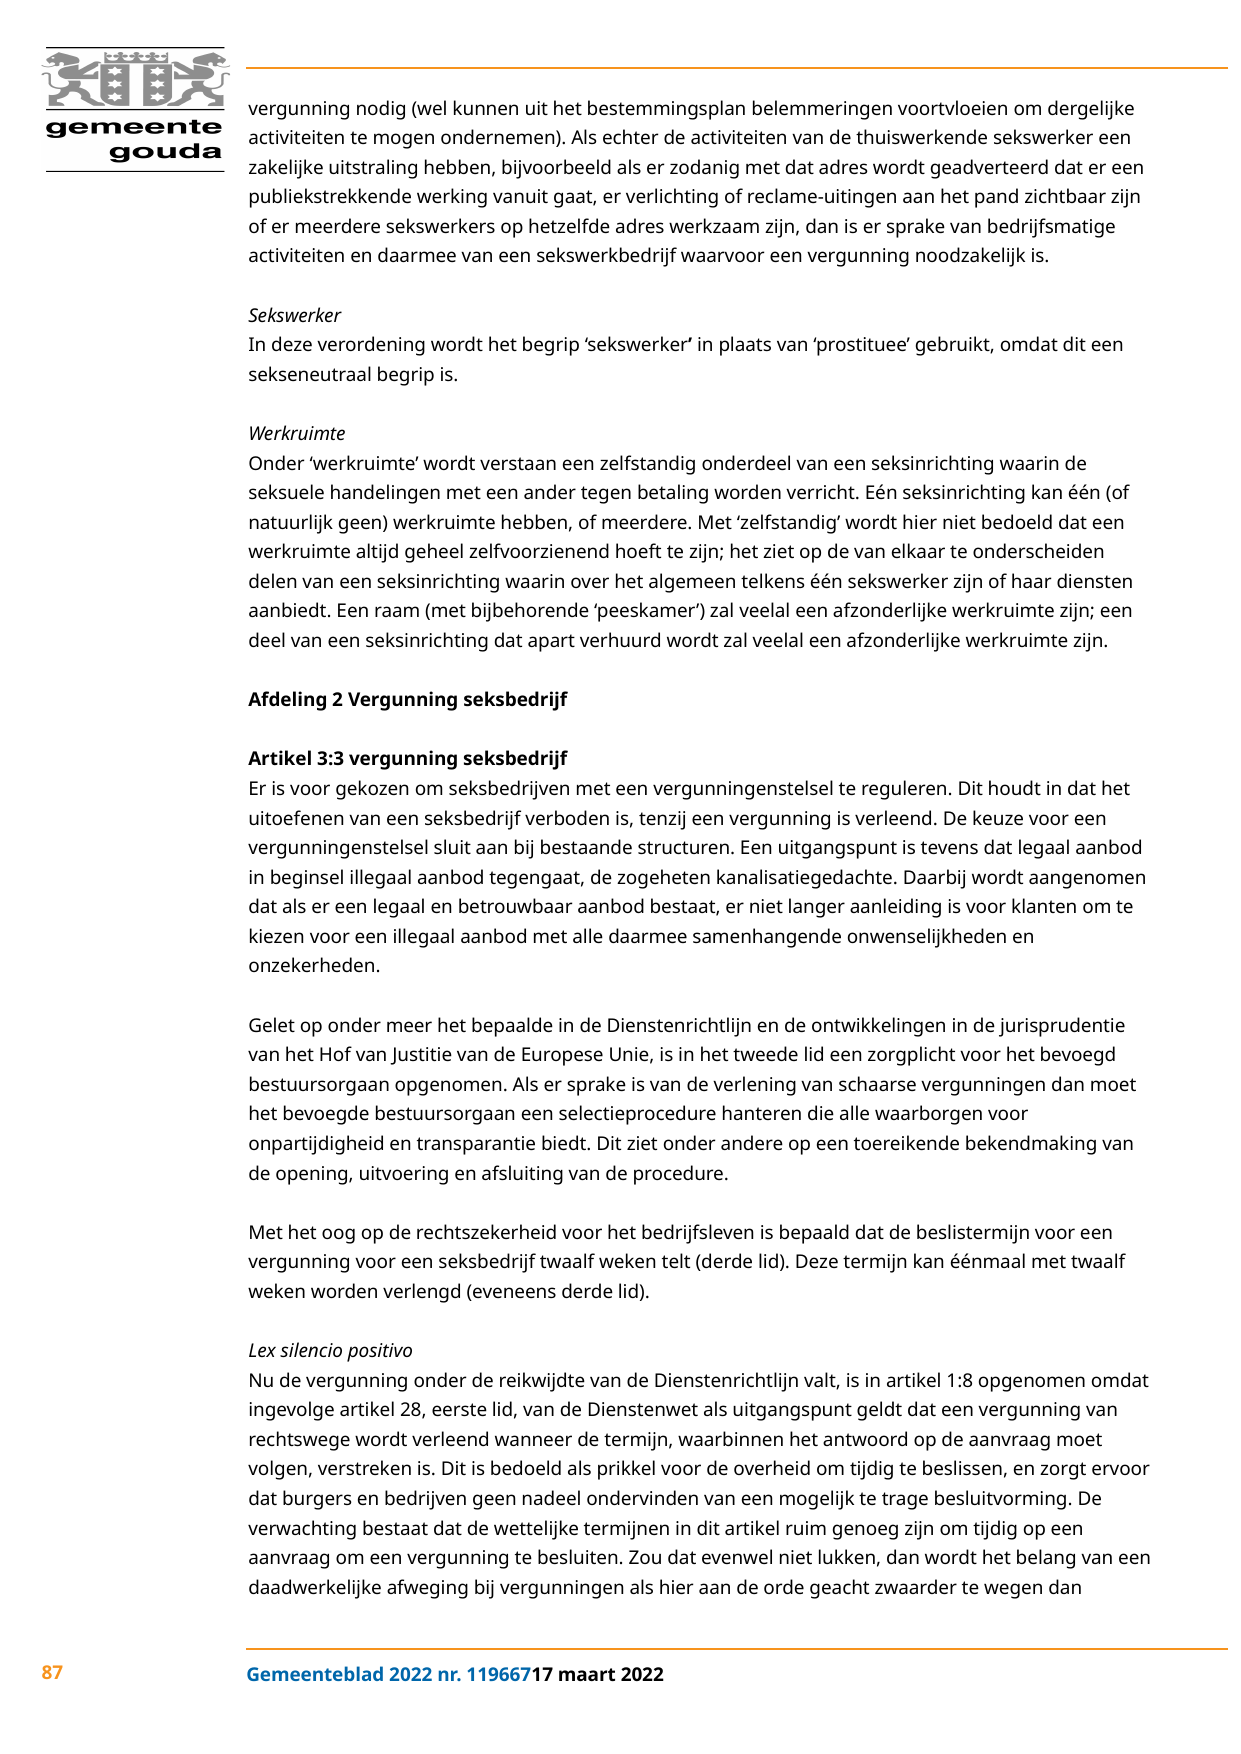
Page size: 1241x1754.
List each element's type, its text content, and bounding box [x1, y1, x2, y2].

text Nu de vergunning onder de reikwijdte van de Dienstenrichtlijn valt, is in artikel 1:8 opgenomen omdat ingevolge artikel 28, eerste lid, van de Dienstenwet als uitgangspunt geldt dat een vergunning van rechtswege wordt verleend wanneer de termijn, waarbinnen het antwoord op de aanvraag moet volgen, verstreken is. Dit is bedoeld als prikkel voor de overheid om tijdig te beslissen, en zorgt ervoor dat burgers en bedrijven geen nadeel ondervinden van een mogelijk te trage besluitvorming. De verwachting bestaat dat de wettelijke termijnen in dit artikel ruim genoeg zijn om tijdig op een aanvraag om een vergunning te besluiten. Zou dat evenwel niet lukken, dan wordt het belang van een daadwerkelijke afweging bij vergunningen als hier aan de orde geacht zwaarder te wegen dan [248, 1367, 1152, 1600]
text Artikel 3:3 vergunning seksbedrijf [248, 746, 1152, 771]
text Onder ‘werkruimte’ wordt verstaan een zelfstandig onderdeel van een seksinrichting waarin de seksuele handelingen met een ander tegen betaling worden verricht. Eén seksinrichting kan één (of natuurlijk geen) werkruimte hebben, of meerdere. Met ‘zelfstandig’ wordt hier niet bedoeld dat een werkruimte altijd geheel zelfvoorzienend hoeft te zijn; het ziet op de van elkaar te onderscheiden delen van een seksinrichting waarin over het algemeen telkens één sekswerker zijn of haar diensten aanbiedt. Een raam (met bijbehorende ‘peeskamer’) zal veelal een afzonderlijke werkruimte zijn; een deel van een seksinrichting dat apart verhuurd wordt zal veelal een afzonderlijke werkruimte zijn. [248, 450, 1152, 653]
text Afdeling 2 Vergunning seksbedrijf [248, 686, 1152, 712]
text vergunning nodig (wel kunnen uit het bestemmingsplan belemmeringen voortvloeien om dergelijke activiteiten te mogen ondernemen). Als echter de activiteiten van de thuiswerkende sekswerker een zakelijke uitstraling hebben, bijvoorbeeld als er zodanig met dat adres wordt geadverteerd dat er een publiekstrekkende werking vanuit gaat, er verlichting of reclame-uitingen aan het pand zichtbaar zijn of er meerdere sekswerkers op hetzelfde adres werkzaam zijn, dan is er sprake van bedrijfsmatige activiteiten en daarmee van een sekswerkbedrijf waarvoor een vergunning noodzakelijk is. [248, 95, 1152, 268]
text Werkruimte [248, 420, 1152, 446]
text Gelet op onder meer het bepaalde in de Dienstenrichtlijn en de ontwikkelingen in de jurisprudentie van het Hof van Justitie van de Europese Unie, is in het tweede lid een zorgplicht voor het bevoegd bestuursorgaan opgenomen. Als er sprake is van de verlening van schaarse vergunningen dan moet het bevoegde bestuursorgaan een selectieprocedure hanteren die alle waarborgen voor onpartijdigheid en transparantie biedt. Dit ziet onder andere op een toereikende bekendmaking van de opening, uitvoering en afsluiting van de procedure. [248, 1012, 1152, 1186]
text Er is voor gekozen om seksbedrijven met een vergunningenstelsel te reguleren. Dit houdt in dat het uitoefenen van een seksbedrijf verboden is, tenzij een vergunning is verleend. De keuze voor een vergunningenstelsel sluit aan bij bestaande structuren. Een uitgangspunt is tevens dat legaal aanbod in beginsel illegaal aanbod tegengaat, de zogeheten kanalisatiegedachte. Daarbij wordt aangenomen dat als er een legaal en betrouwbaar aanbod bestaat, er niet langer aanleiding is voor klanten om te kiezen voor een illegaal aanbod met alle daarmee samenhangende onwenselijkheden en onzekerheden. [248, 775, 1152, 978]
text In deze verordening wordt het begrip ‘sekswerker’ in plaats van ‘prostituee’ gebruikt, omdat dit een sekseneutraal begrip is. [248, 331, 1152, 387]
text Lex silencio positivo [248, 1337, 1152, 1363]
text Sekswerker [248, 302, 1152, 328]
picture [41, 47, 231, 172]
text Met het oog op de rechtszekerheid voor het bedrijfsleven is bepaald dat de beslistermijn voor een vergunning voor een seksbedrijf twaalf weken telt (derde lid). Deze termijn kan éénmaal met twaalf weken worden verlengd (eveneens derde lid). [248, 1219, 1152, 1304]
